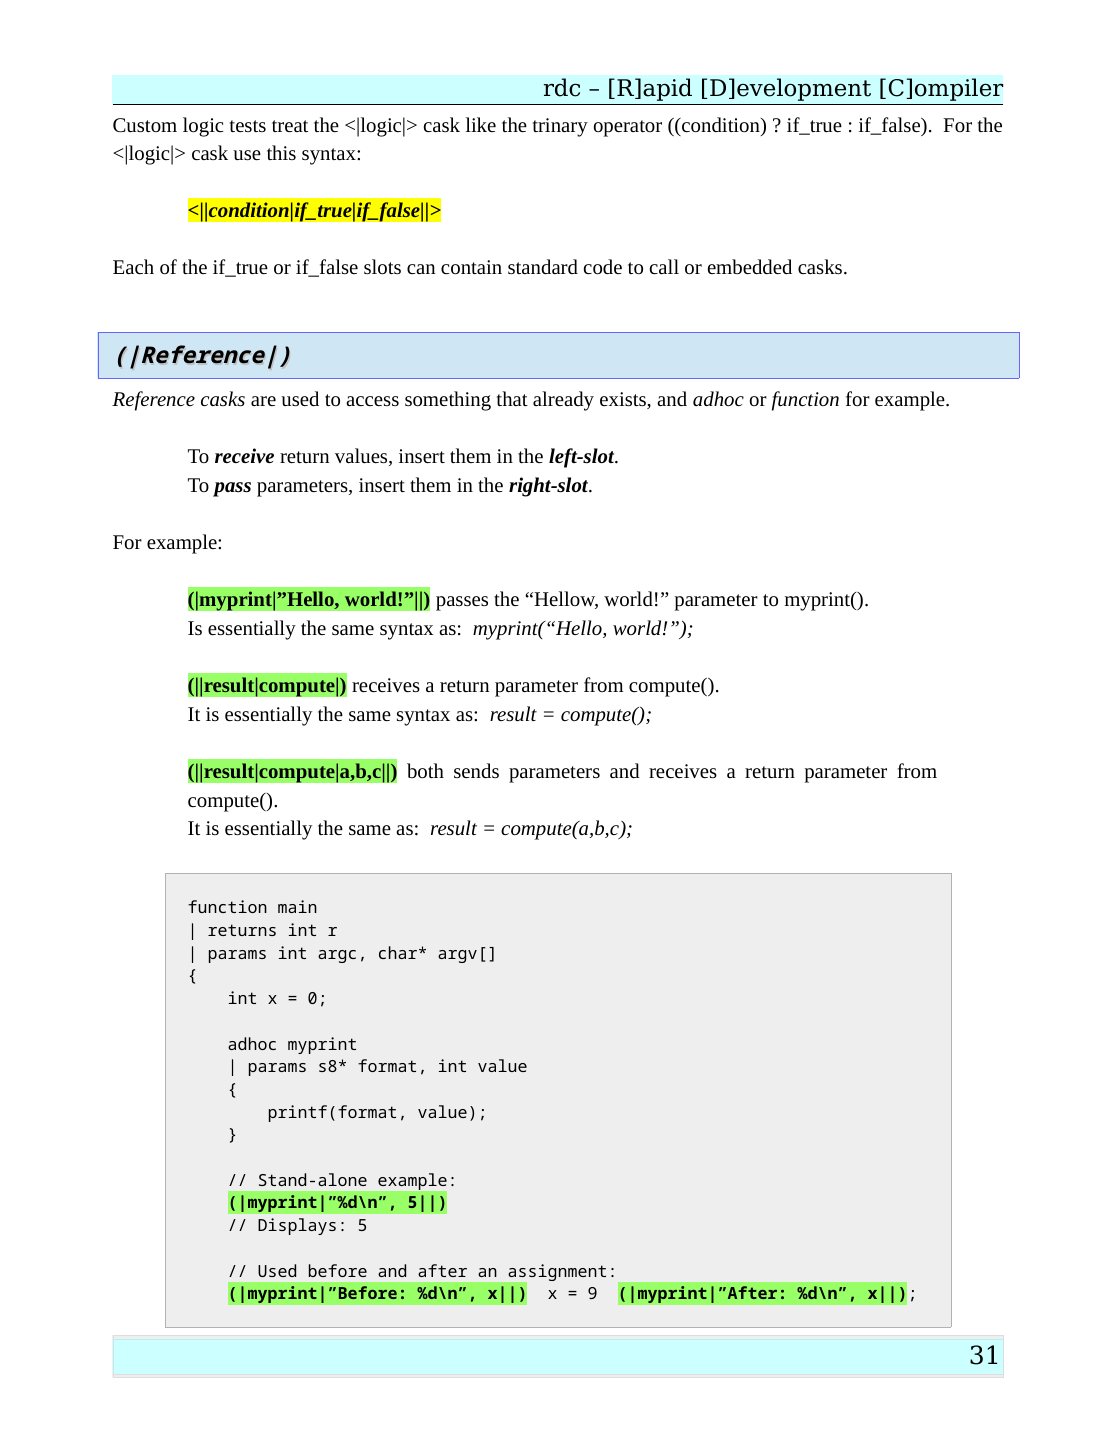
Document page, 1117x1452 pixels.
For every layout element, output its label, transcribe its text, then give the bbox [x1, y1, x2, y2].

text Each of the if_true or if_false slots can contain standard code to call or embedded casks. [112, 255, 1003, 279]
text For example: [112, 530, 1003, 554]
subtitle (|Reference|) [99, 333, 1019, 378]
text (||result|compute|a,b,c||) both sends parameters and receives a return parameter from compute(). It is essentially the same as: result = compute(a,b,c); [187, 759, 938, 840]
text Reference casks are used to access something that already exists, and adhoc or function for example. [112, 387, 1003, 411]
text function main | returns int r | params int argc, char* argv[] { int x = 0; adhoc myprint | params s8* format, int value { printf(format, value); } // Stand-alone example: (|myprint|”%d\n”, 5||) // Displays: 5 // Used before and after an assignment: (|myprint|”Before: %d\n”, x||) x = 9 (|myprint|”After: %d\n”, x||); [166, 874, 951, 1327]
text (||result|compute|) receives a return parameter from compute(). It is essentially the same syntax as: result = compute(); [187, 673, 938, 726]
text (|myprint|”Hello, world!”||) passes the “Hellow, world!” parameter to myprint(). Is essentially the same syntax as: myprint(“Hello, world!”); [187, 587, 938, 640]
text To receive return values, insert them in the left-slot. To pass parameters, insert them in the right-slot. [187, 444, 938, 497]
text <||condition|if_true|if_false||> [187, 198, 938, 222]
text Custom logic tests treat the <|logic|> cask like the trinary operator ((condition) ? if_true : if_false). For the <|logic|> cask use this syntax: [112, 112, 1003, 165]
